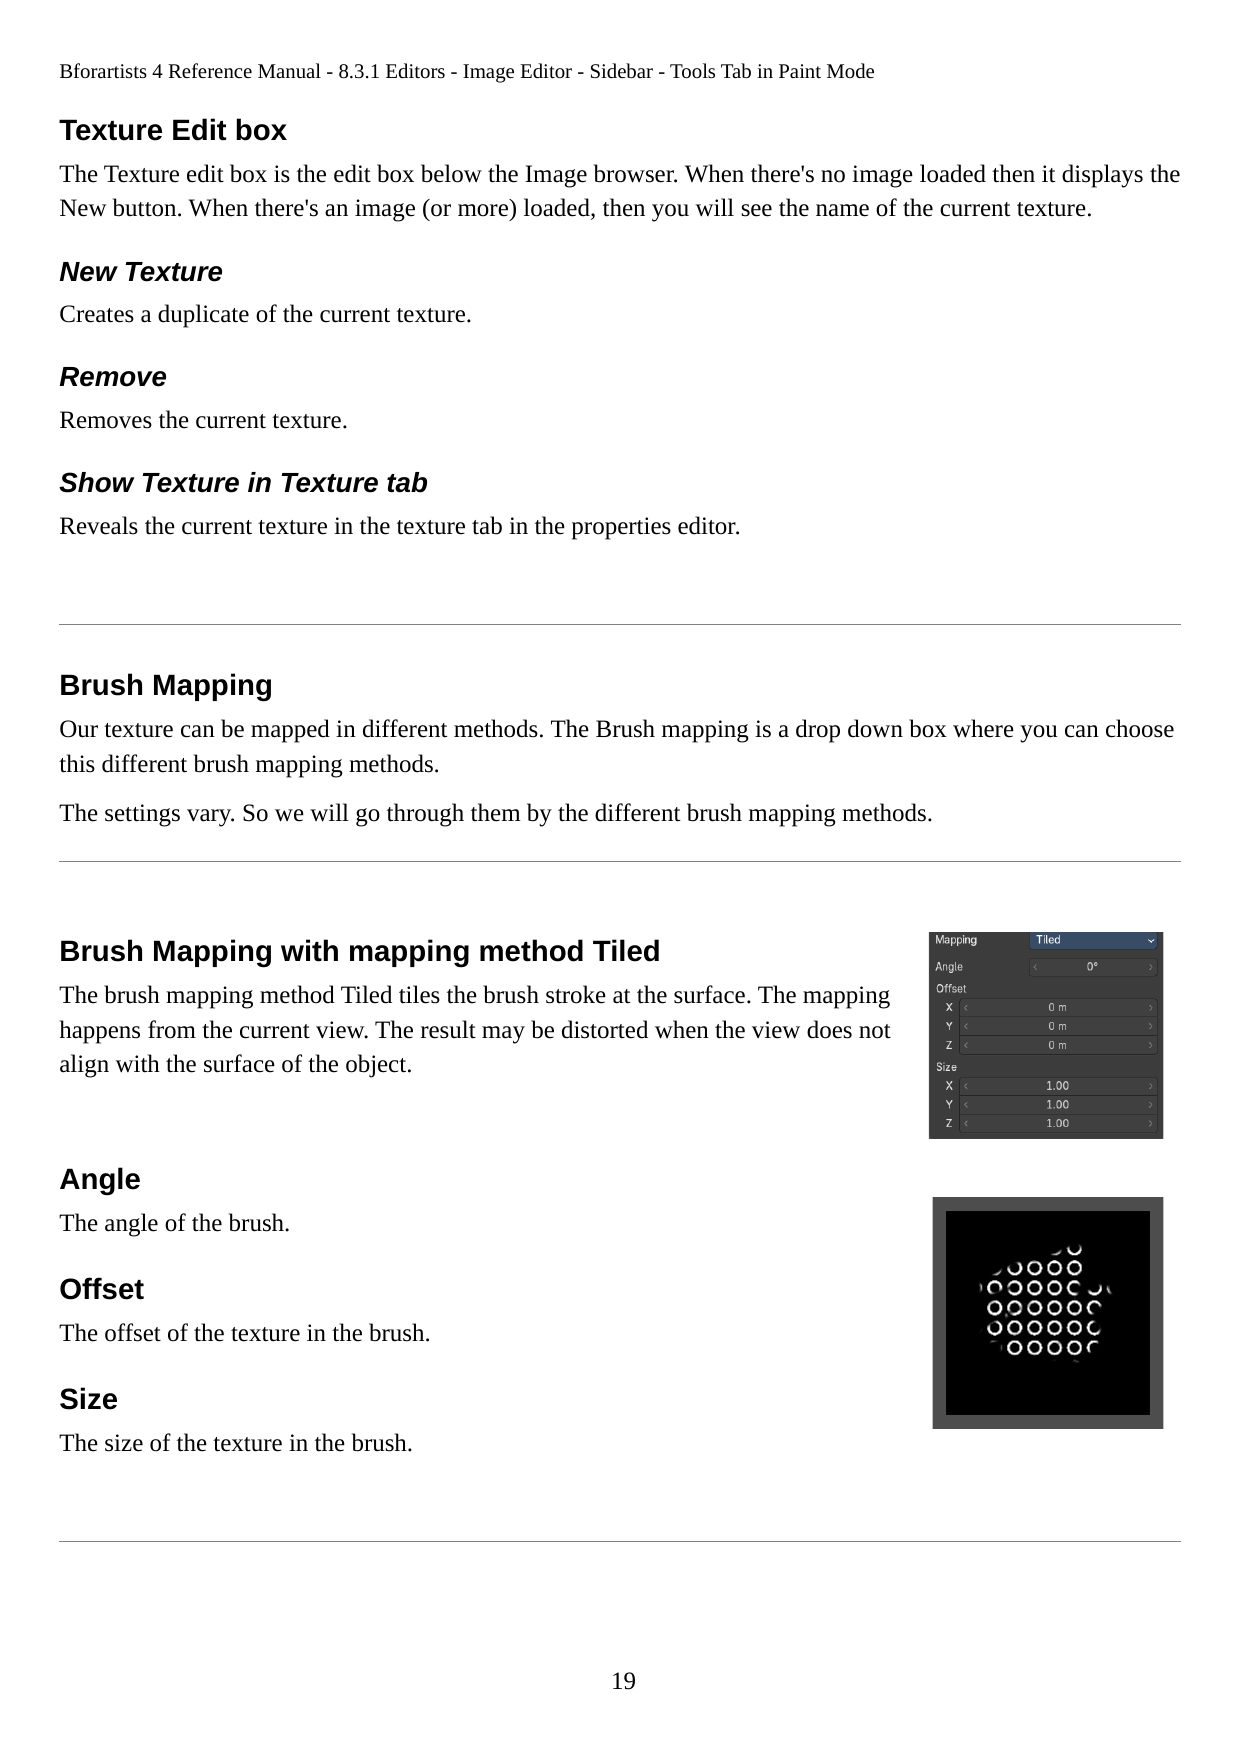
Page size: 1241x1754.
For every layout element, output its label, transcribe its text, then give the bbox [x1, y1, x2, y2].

text Removes the current texture. [59, 405, 1181, 434]
picture [932, 1197, 1164, 1429]
subtitle New Texture [59, 255, 1181, 287]
text The brush mapping method Tiled tiles the brush stroke at the surface. The mapping happens from the current view. The result may be distorted when the view does not align with the surface of the object. [59, 981, 928, 1078]
text Reveals the current texture in the texture tab in the properties editor. [59, 511, 1181, 540]
subtitle [1164, 1382, 1181, 1416]
text Creates a duplicate of the current texture. [59, 299, 1181, 328]
text The settings vary. So we will go through them by the different brush mapping methods. [59, 798, 1181, 827]
subtitle Show Texture in Texture tab [59, 467, 1181, 499]
text The size of the texture in the brush. [59, 1428, 1181, 1457]
text [1164, 1208, 1181, 1237]
subtitle Brush Mapping [59, 668, 1181, 702]
subtitle Size [59, 1382, 932, 1416]
subtitle Brush Mapping with mapping method Tiled [59, 934, 928, 968]
text The angle of the brush. [59, 1208, 932, 1237]
subtitle Offset [59, 1272, 932, 1306]
subtitle Remove [59, 361, 1181, 393]
text The Texture edit box is the edit box below the Image browser. When there's no image loaded then it displays the New button. When there's an image (or more) loaded, then you will see the name of the current texture. [59, 159, 1181, 222]
picture [928, 932, 1164, 1139]
subtitle Texture Edit box [59, 113, 1181, 146]
subtitle Angle [59, 1162, 1181, 1196]
text Our texture can be mapped in different methods. The Brush mapping is a drop down box where you can choose this different brush mapping methods. [59, 714, 1181, 777]
text The offset of the texture in the brush. [59, 1318, 932, 1347]
subtitle [1164, 1272, 1181, 1306]
